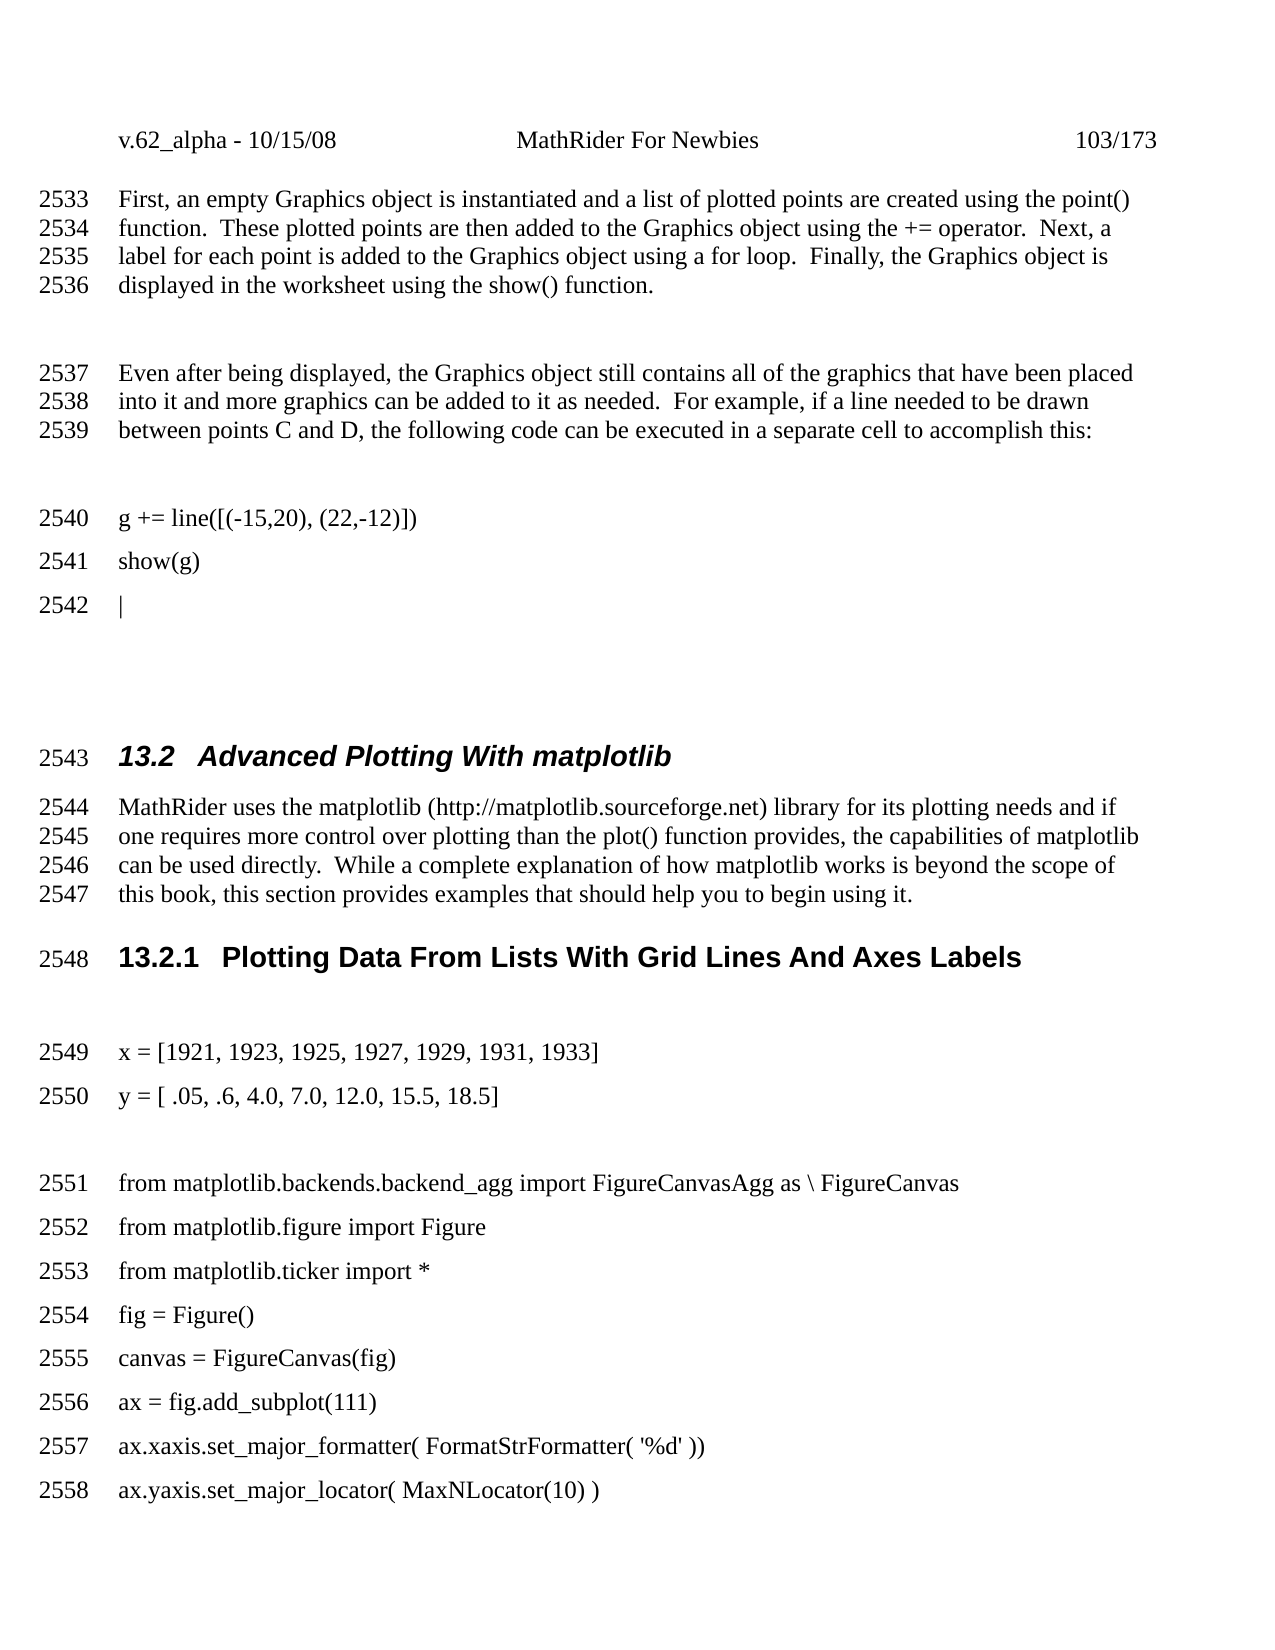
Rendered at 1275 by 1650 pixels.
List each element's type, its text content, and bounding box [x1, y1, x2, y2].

text MathRider uses the matplotlib (http://matplotlib.sourceforge.net) library for its plotting needs and if one requires more control over plotting than the plot() function provides, the capabilities of matplotlib can be used directly. While a complete explanation of how matplotlib works is beyond the scope of this book, this section provides examples that should help you to begin using it. [118, 792, 1157, 907]
text g += line([(-15,20), (22,-12)]) [118, 503, 1157, 531]
text from matplotlib.figure import Figure [118, 1212, 1157, 1241]
text ax = fig.add_subplot(111) [118, 1387, 1157, 1416]
subtitle Advanced Plotting With matplotlib [118, 739, 1157, 772]
text y = [ .05, .6, 4.0, 7.0, 12.0, 15.5, 18.5] [118, 1081, 1157, 1110]
text Even after being displayed, the Graphics object still contains all of the graphics that have been placed into it and more graphics can be added to it as needed. For example, if a line needed to be drawn between points C and D, the following code can be executed in a separate cell to accomplish this: [118, 358, 1157, 444]
text from matplotlib.ticker import * [118, 1256, 1157, 1285]
text x = [1921, 1923, 1925, 1927, 1929, 1931, 1933] [118, 1037, 1157, 1066]
text fig = Figure() [118, 1300, 1157, 1328]
text ax.yaxis.set_major_locator( MaxNLocator(10) ) [118, 1475, 1157, 1503]
text First, an empty Graphics object is instantiated and a list of plotted points are created using the point() function. These plotted points are then added to the Graphics object using the += operator. Next, a label for each point is added to the Graphics object using a for loop. Finally, the Graphics object is displayed in the worksheet using the show() function. [118, 184, 1157, 299]
text | [118, 590, 1157, 619]
text from matplotlib.backends.backend_agg import FigureCanvasAgg as \ FigureCanvas [118, 1168, 1157, 1197]
text canvas = FigureCanvas(fig) [118, 1343, 1157, 1372]
text ax.xaxis.set_major_formatter( FormatStrFormatter( '%d' )) [118, 1431, 1157, 1460]
subtitle Plotting Data From Lists With Grid Lines And Axes Labels [118, 940, 1157, 973]
text show(g) [118, 546, 1157, 575]
